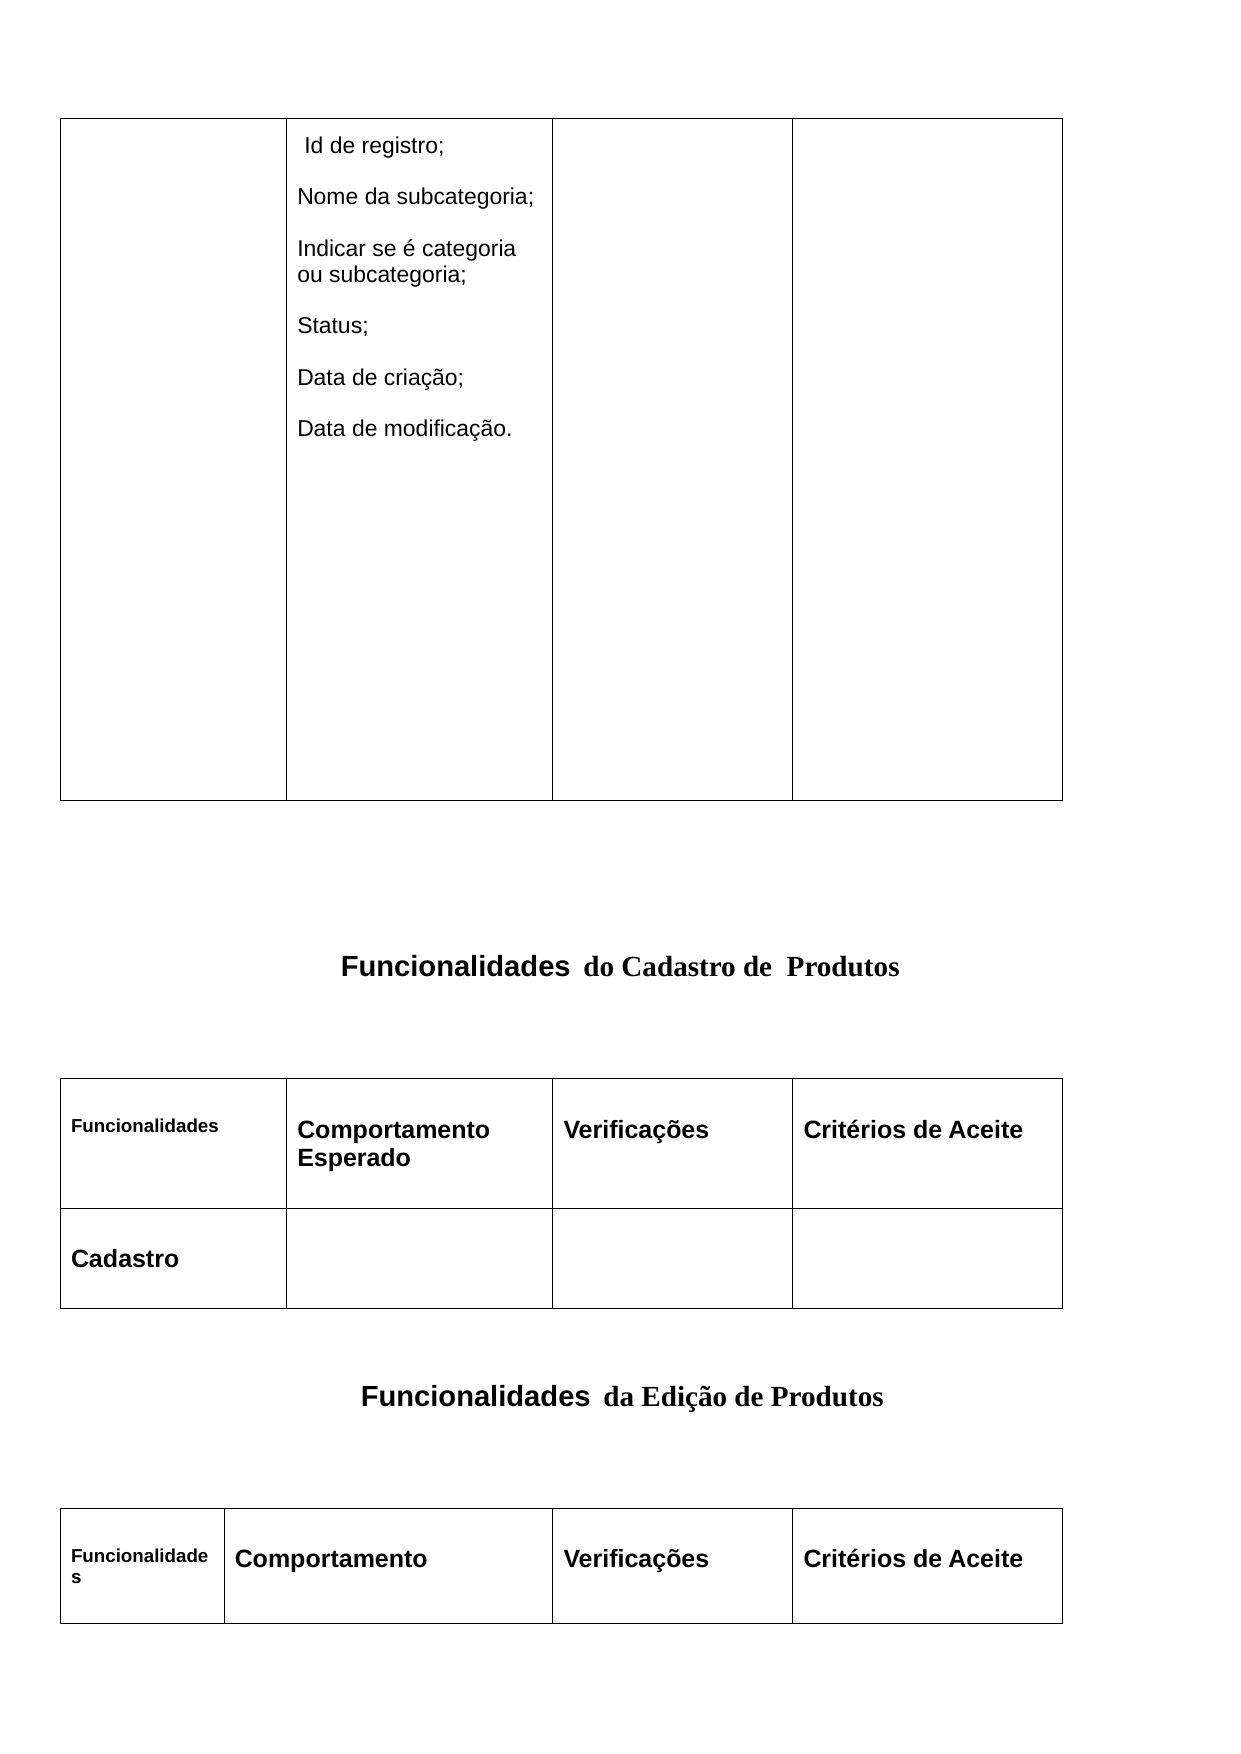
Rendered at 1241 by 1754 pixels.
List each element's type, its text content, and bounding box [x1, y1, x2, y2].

table_header Funcionalidades [61, 1509, 224, 1623]
table_header Comportamento Esperado [287, 1079, 552, 1208]
table_header Critérios de Aceite [793, 1079, 1062, 1208]
table_cell [553, 1209, 792, 1308]
table_header Verificações [553, 1079, 792, 1208]
table_cell Cadastro [61, 1209, 286, 1308]
table_header Verificações [553, 1509, 792, 1623]
table_cell [61, 119, 286, 800]
table_header Comportamento [225, 1509, 552, 1623]
table_cell Id de registro; Nome da subcategoria; Indicar se é categoria ou subcategoria; Status; Data de criação; Data de modificação. [287, 119, 552, 800]
text Funcionalidades do Cadastro de Produtos [118, 929, 1122, 987]
table_cell [553, 119, 792, 800]
table_header Critérios de Aceite [793, 1509, 1062, 1623]
table_header Funcionalidades [61, 1079, 286, 1208]
table_cell [287, 1209, 552, 1308]
table_cell [793, 119, 1062, 800]
text Funcionalidades da Edição de Produtos [118, 1359, 1122, 1417]
table_cell [793, 1209, 1062, 1308]
